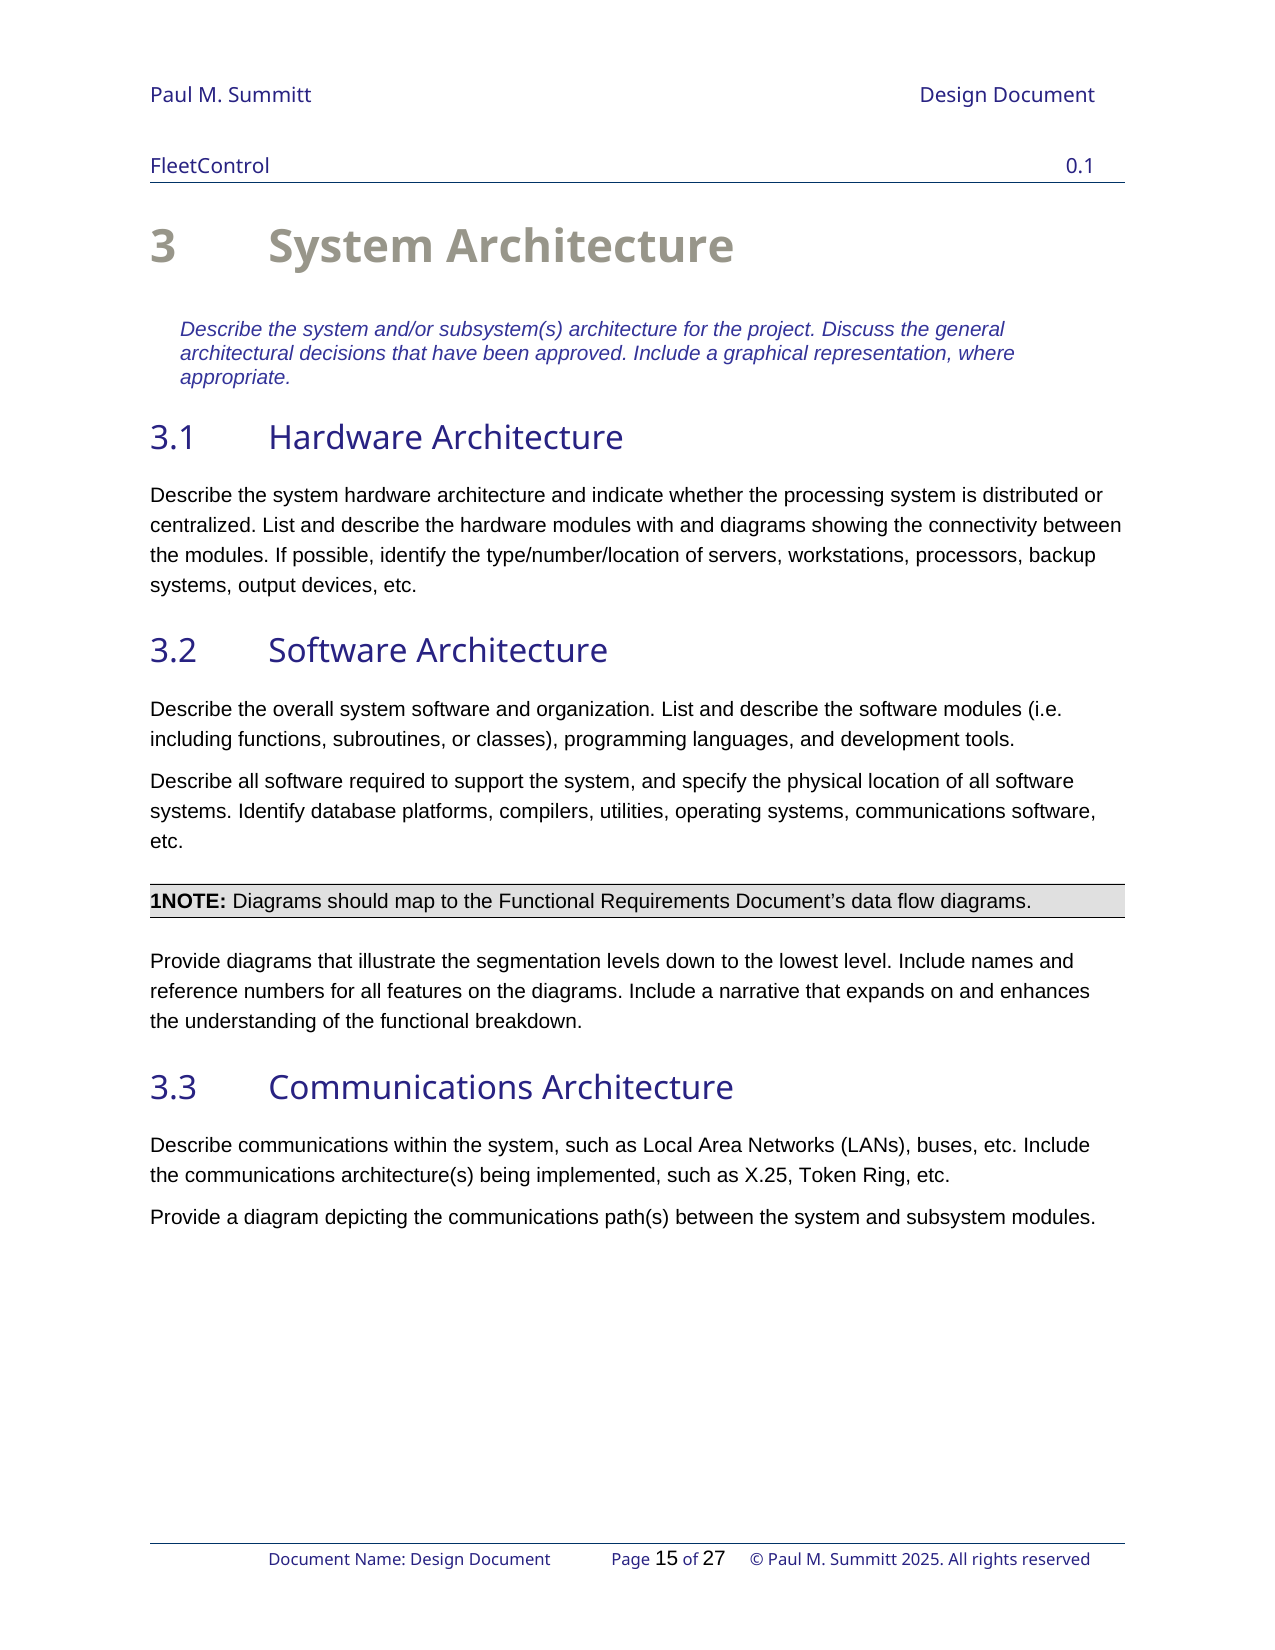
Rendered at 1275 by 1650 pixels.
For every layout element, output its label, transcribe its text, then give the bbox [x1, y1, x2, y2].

subtitle Communications Architecture [150, 1063, 1125, 1109]
subtitle System Architecture [150, 214, 1125, 276]
text Provide diagrams that illustrate the segmentation levels down to the lowest level. Include names and reference numbers for all features on the diagrams. Include a narrative that expands on and enhances the understanding of the functional breakdown. [150, 949, 1125, 1033]
subtitle Hardware Architecture [150, 413, 1125, 459]
subtitle Software Architecture [150, 627, 1125, 673]
text Describe the system and/or subsystem(s) architecture for the project. Discuss the general architectural decisions that have been approved. Include a graphical representation, where appropriate. [180, 317, 1125, 388]
text Describe communications within the system, such as Local Area Networks (LANs), buses, etc. Include the communications architecture(s) being implemented, such as X.25, Token Ring, etc. [150, 1133, 1125, 1187]
text Provide a diagram depicting the communications path(s) between the system and subsystem modules. [150, 1205, 1125, 1229]
text Describe the overall system software and organization. List and describe the software modules (i.e. including functions, subroutines, or classes), programming languages, and development tools. [150, 697, 1125, 750]
list Diagrams should map to the Functional Requirements Document’s data flow diagrams. [150, 885, 1125, 917]
text Describe all software required to support the system, and specify the physical location of all software systems. Identify database platforms, compilers, utilities, operating systems, communications software, etc. [150, 769, 1125, 853]
text Describe the system hardware architecture and indicate whether the processing system is distributed or centralized. List and describe the hardware modules with and diagrams showing the connectivity between the modules. If possible, identify the type/number/location of servers, workstations, processors, backup systems, output devices, etc. [150, 483, 1125, 596]
